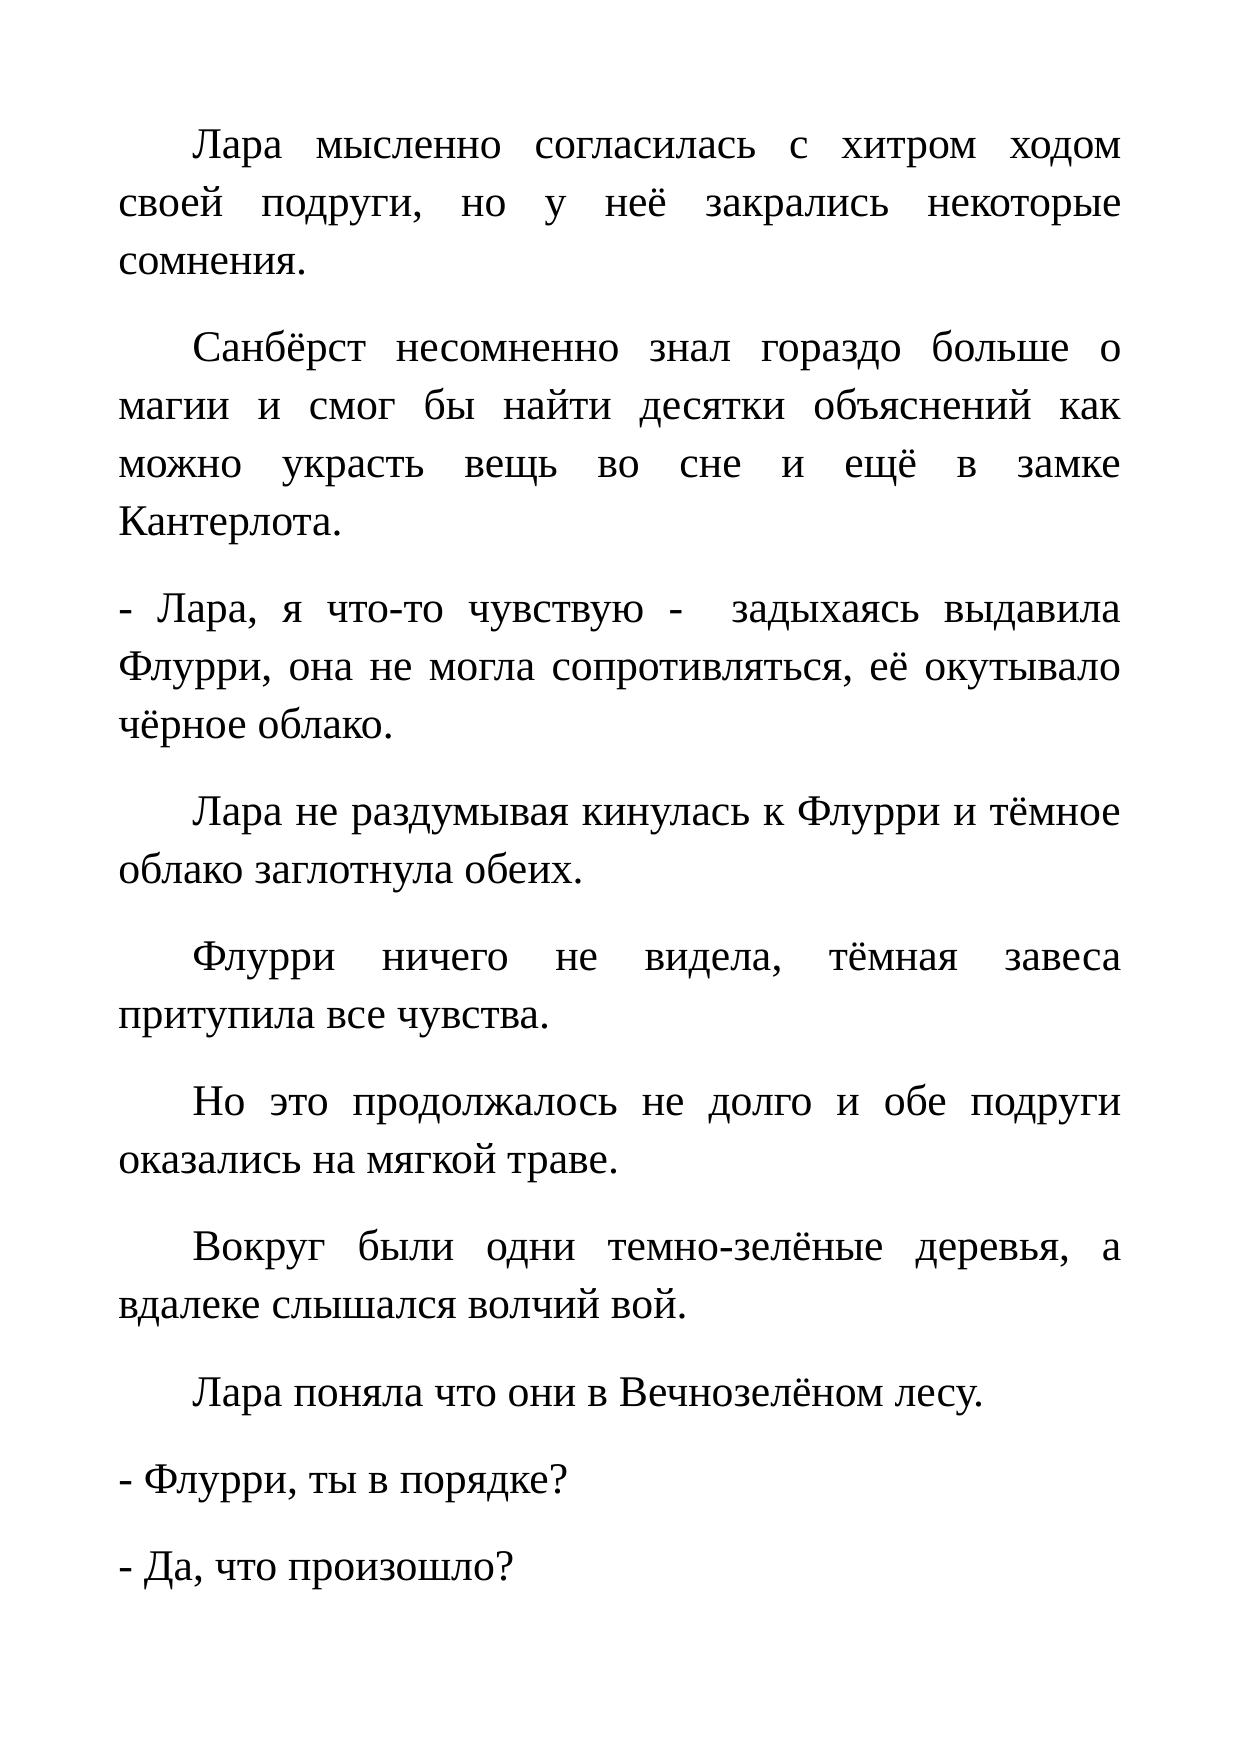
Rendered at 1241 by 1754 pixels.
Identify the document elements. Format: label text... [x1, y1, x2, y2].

text Вокруг были одни темно-зелёные деревья, а вдалеке слышался волчий вой. [118, 1220, 1122, 1328]
text Но это продолжалось не долго и обе подруги оказались на мягкой траве. [118, 1075, 1122, 1183]
text Лара поняла что они в Вечнозелёном лесу. [118, 1365, 1122, 1415]
text - Да, что произошло? [118, 1540, 1122, 1590]
text - Лара, я что-то чувствую - задыхаясь выдавила Флурри, она не могла сопротивляться, её окутывало чёрное облако. [118, 582, 1122, 748]
text Лара мысленно согласилась с хитром ходом своей подруги, но у неё закрались некоторые сомнения. [118, 118, 1122, 284]
text Санбёрст несомненно знал гораздо больше о магии и смог бы найти десятки объяснений как можно украсть вещь во сне и ещё в замке Кантерлота. [118, 321, 1122, 545]
text - Флурри, ты в порядке? [118, 1452, 1122, 1503]
text Флурри ничего не видела, тёмная завеса притупила все чувства. [118, 930, 1122, 1038]
text Лара не раздумывая кинулась к Флурри и тёмное облако заглотнула обеих. [118, 785, 1122, 893]
